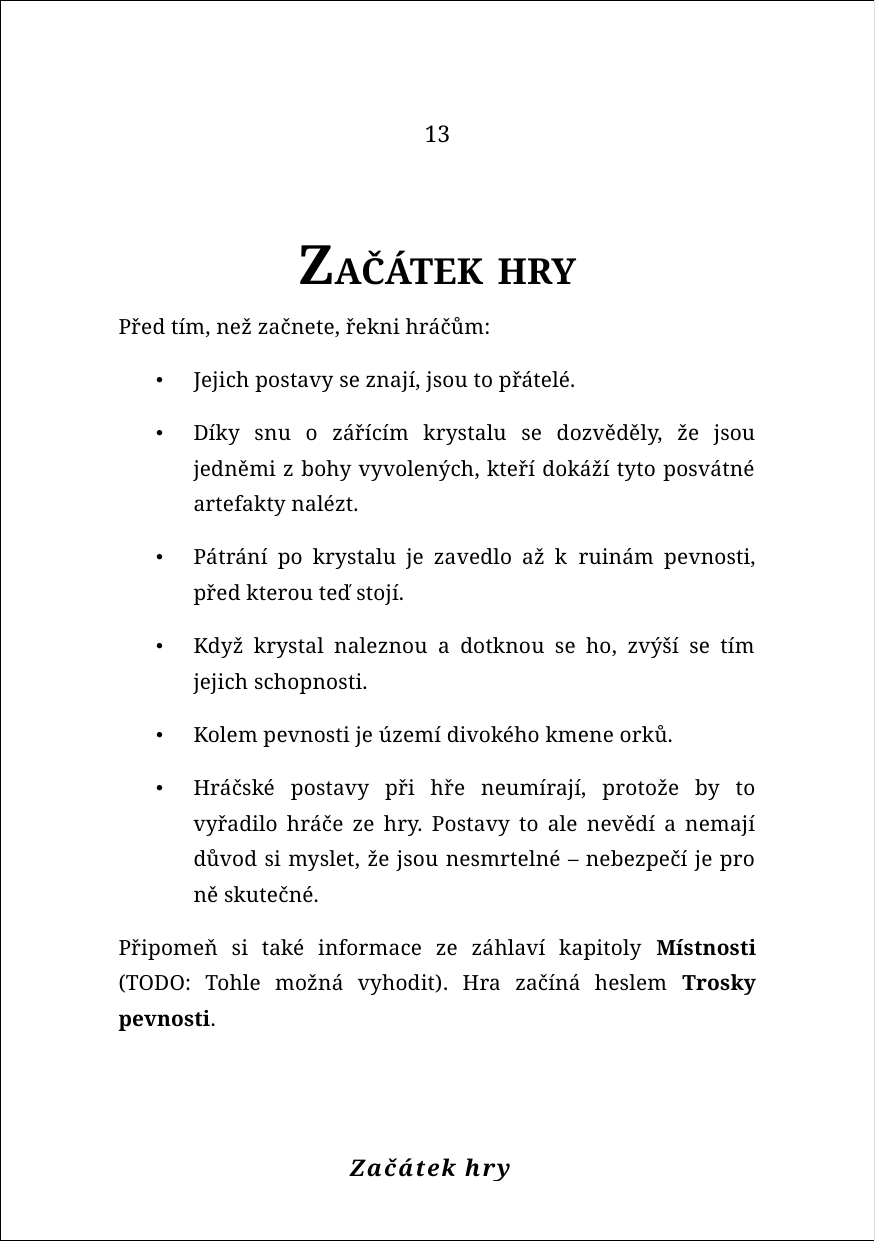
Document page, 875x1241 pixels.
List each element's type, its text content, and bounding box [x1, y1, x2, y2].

list Když krystal naleznou a dotknou se ho, zvýší se tím jejich schopnosti. [156, 631, 756, 695]
list Kolem pevnosti je území divokého kmene orků. [156, 720, 756, 748]
list Hráčské postavy při hře neumírají, protože by to vyřadilo hráče ze hry. Postavy to ale nevědí a nemají důvod si myslet, že jsou nesmrtelné – nebezpečí je pro ně skutečné. [156, 773, 756, 908]
text Před tím, než začnete, řekni hráčům: [118, 312, 756, 340]
list Jejich postavy se znají, jsou to přátelé. [156, 365, 756, 393]
text Připomeň si také informace ze záhlaví kapitoly Místnosti (TODO: Tohle možná vyhodit). Hra začíná heslem Trosky pevnosti. [118, 933, 756, 1032]
list Díky snu o zářícím krystalu se dozvěděly, že jsou jedněmi z bohy vyvolených, kteří dokáží tyto posvátné artefakty nalézt. [156, 418, 756, 518]
list Pátrání po krystalu je zavedlo až k⁠ ruinám pevnosti, před kterou teď stojí. [156, 542, 756, 606]
subtitle Začátek hry [118, 226, 756, 300]
